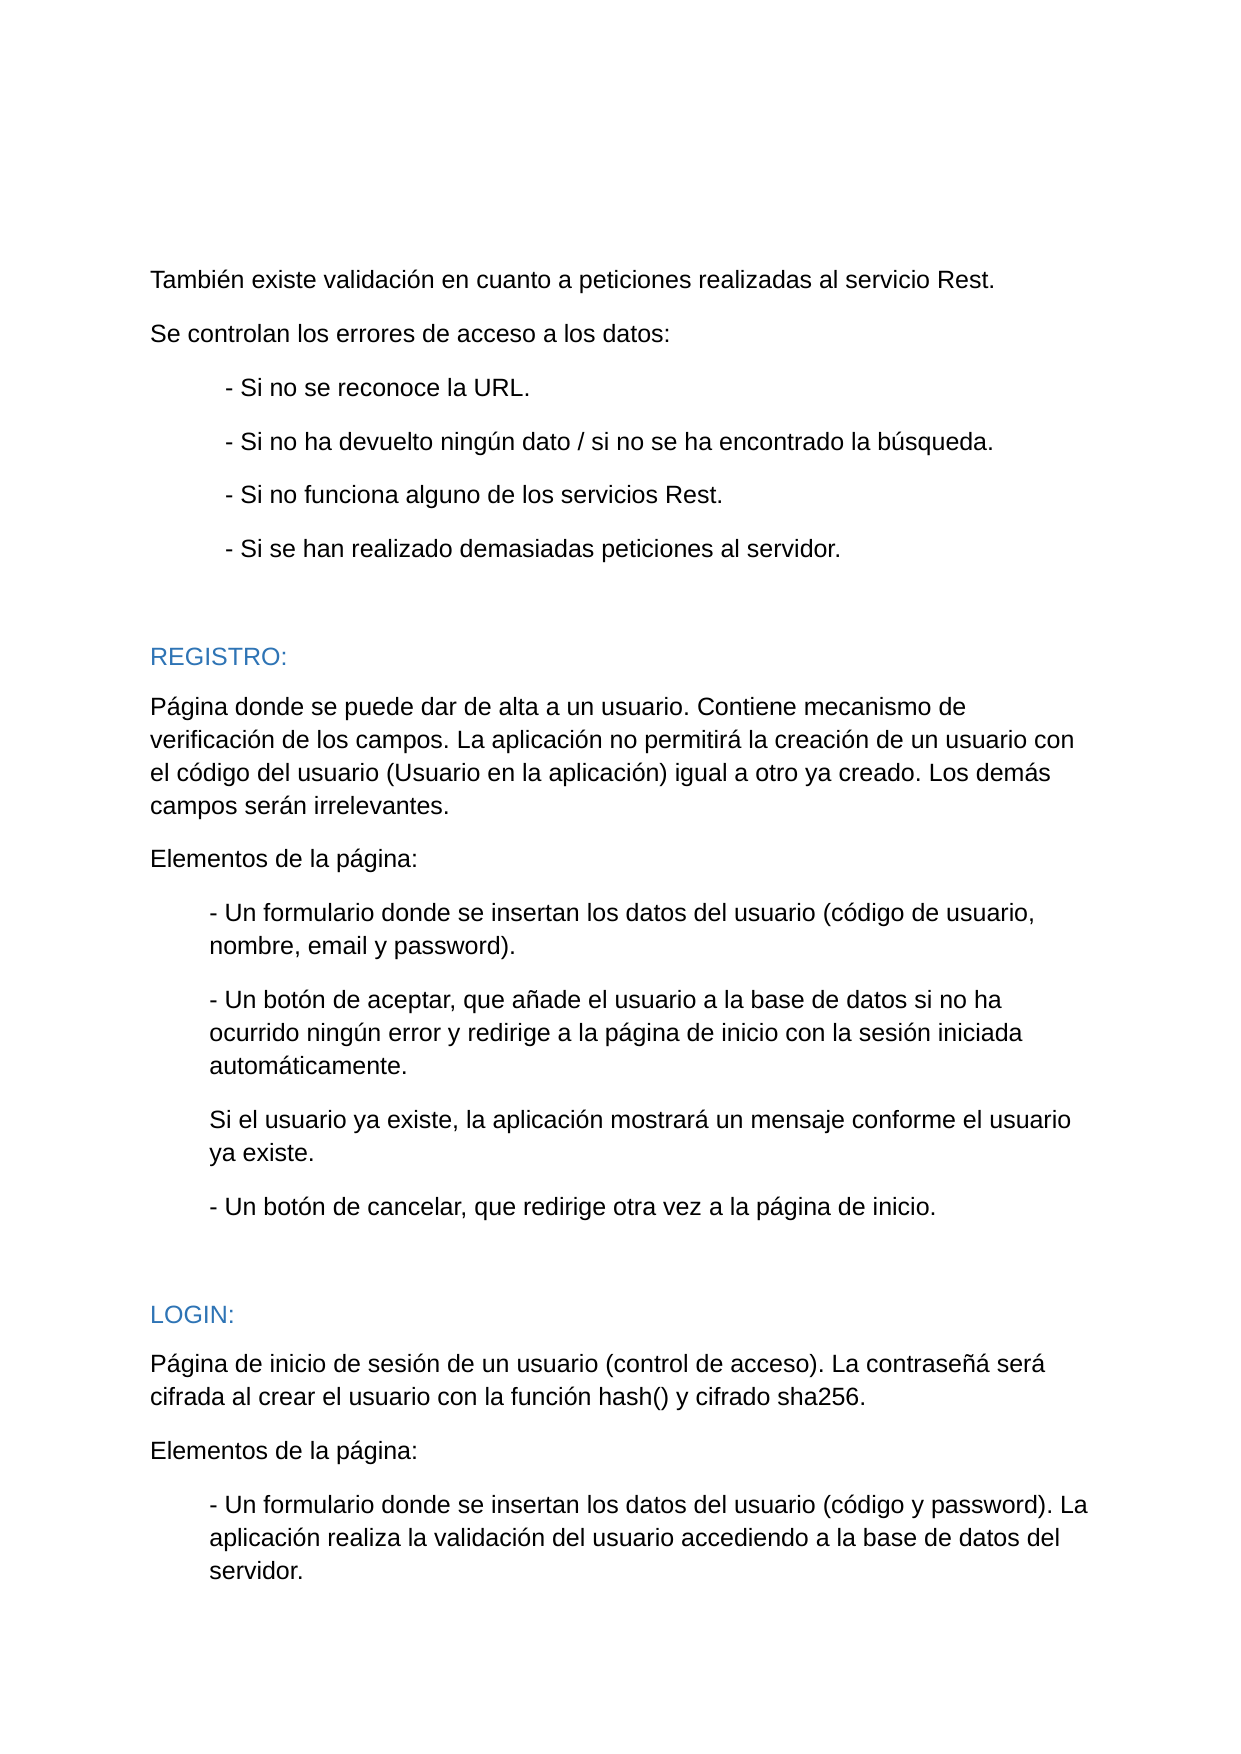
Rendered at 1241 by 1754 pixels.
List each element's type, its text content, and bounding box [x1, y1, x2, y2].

text Se controlan los errores de acceso a los datos: [150, 319, 1090, 348]
text Elementos de la página: [150, 1436, 1090, 1465]
subtitle LOGIN: [150, 1300, 1090, 1328]
text También existe validación en cuanto a peticiones realizadas al servicio Rest. [150, 265, 1090, 294]
text - Un formulario donde se insertan los datos del usuario (código y password). La aplicación realiza la validación del usuario accediendo a la base de datos del servidor. [209, 1490, 1090, 1585]
text Si el usuario ya existe, la aplicación mostrará un mensaje conforme el usuario ya existe. [209, 1105, 1090, 1167]
text - Si no funciona alguno de los servicios Rest. [150, 480, 1090, 509]
text - Un botón de aceptar, que añade el usuario a la base de datos si no ha ocurrido ningún error y redirige a la página de inicio con la sesión iniciada automáticamente. [209, 985, 1090, 1080]
text - Un botón de cancelar, que redirige otra vez a la página de inicio. [209, 1192, 1090, 1221]
text Página de inicio de sesión de un usuario (control de acceso). La contraseñá será cifrada al crear el usuario con la función hash() y cifrado sha256. [150, 1349, 1090, 1411]
subtitle REGISTRO: [150, 642, 1090, 671]
text - Si no ha devuelto ningún dato / si no se ha encontrado la búsqueda. [150, 427, 1090, 455]
text - Si se han realizado demasiadas peticiones al servidor. [150, 534, 1090, 563]
text - Un formulario donde se insertan los datos del usuario (código de usuario, nombre, email y password). [209, 898, 1090, 960]
text Página donde se puede dar de alta a un usuario. Contiene mecanismo de verificación de los campos. La aplicación no permitirá la creación de un usuario con el código del usuario (Usuario en la aplicación) igual a otro ya creado. Los demás campos serán irrelevantes. [150, 692, 1090, 819]
text Elementos de la página: [150, 844, 1090, 873]
text - Si no se reconoce la URL. [150, 373, 1090, 401]
